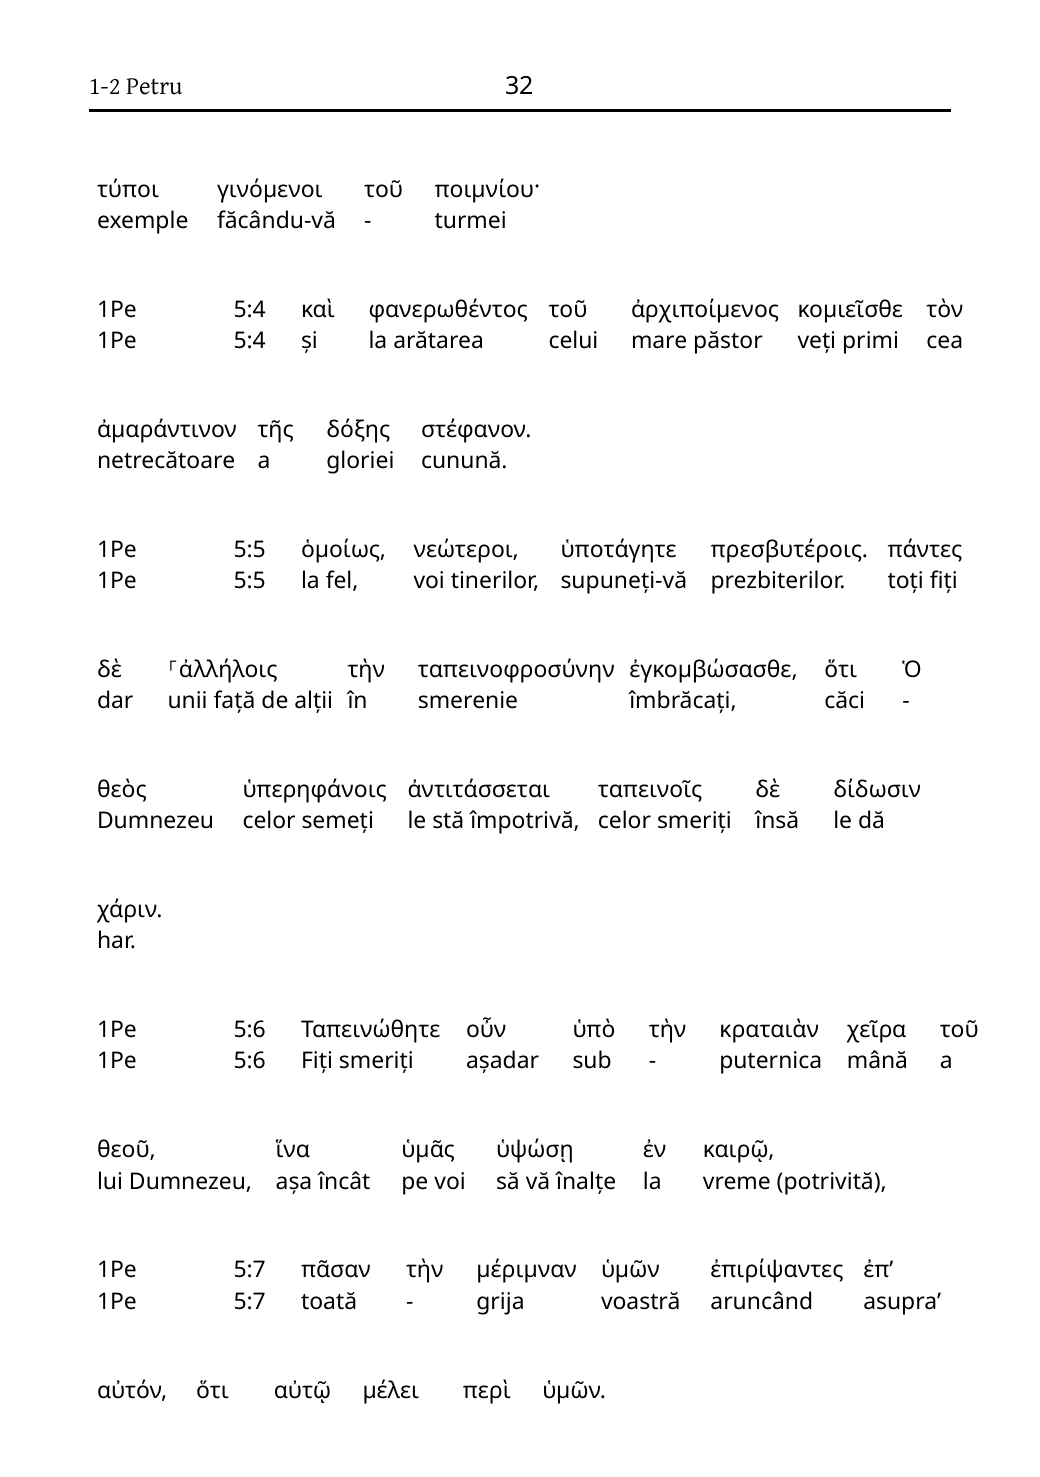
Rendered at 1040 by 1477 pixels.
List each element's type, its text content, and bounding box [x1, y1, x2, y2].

table_cell voastră [597, 1285, 706, 1316]
table_cell τὴν [343, 653, 413, 684]
table_header [93, 141, 213, 172]
table_header [93, 742, 238, 773]
table_cell πάντες [883, 533, 988, 564]
table_header [271, 1102, 397, 1133]
table_cell și [297, 324, 364, 355]
table_header [270, 1342, 358, 1373]
table_cell τοῦ [360, 173, 430, 204]
table_cell δίδωσιν [829, 773, 943, 804]
table_cell αὐτόν, [93, 1374, 192, 1405]
table_header [343, 622, 413, 653]
table_cell smerenie [414, 684, 625, 715]
table_cell ⸀ἀλλήλοις [163, 653, 343, 684]
table_cell veți primi [793, 324, 922, 355]
table_cell a [935, 1045, 1006, 1076]
table_cell căci [820, 684, 898, 715]
table_cell πρεσβυτέροις. [706, 533, 883, 564]
table_cell le stă împotrivă, [403, 804, 593, 836]
table_cell ταπεινοῖς [594, 773, 751, 804]
table_cell Ὁ [898, 653, 953, 684]
table_cell - [645, 1045, 715, 1076]
table_cell τὸν [922, 293, 996, 324]
table_cell ἐπιρίψαντες [706, 1254, 859, 1285]
table_header [472, 1222, 597, 1253]
table_cell celor smeriți [594, 804, 751, 836]
table_cell 1Pe [93, 293, 229, 324]
table_cell Dumnezeu [93, 804, 238, 836]
table_cell 1Pe [93, 1254, 229, 1285]
table_header [93, 502, 229, 533]
table_cell γινόμενοι [213, 173, 360, 204]
table_cell 5:4 [229, 324, 297, 355]
table_cell ὅτι [820, 653, 898, 684]
table_header [568, 982, 644, 1013]
table_cell τὴν [402, 1254, 472, 1285]
table_header [192, 1342, 269, 1373]
table_cell κραταιὰν [715, 1013, 842, 1044]
table_cell gloriei [322, 444, 417, 475]
table_cell har. [93, 924, 189, 956]
table_cell asupra’ [859, 1285, 968, 1316]
table_cell lui Dumnezeu, [93, 1165, 271, 1196]
table_header [229, 1222, 297, 1253]
table_header [414, 622, 625, 653]
table_cell χάριν. [93, 893, 189, 924]
table_header [706, 1222, 859, 1253]
table_cell dar [93, 684, 163, 715]
table_cell exemple [93, 204, 213, 235]
table_cell a [253, 444, 322, 475]
table_cell cunună. [417, 444, 553, 475]
table_header [627, 261, 793, 293]
table_header [715, 982, 842, 1013]
table_cell τὴν [645, 1013, 715, 1044]
table_cell îmbrăcați, [625, 684, 820, 715]
table_header [462, 982, 568, 1013]
table_cell περὶ [459, 1374, 538, 1405]
table_cell făcându-vă [213, 204, 360, 235]
table_cell δὲ [751, 773, 829, 804]
table_cell ἐν [639, 1133, 698, 1164]
table_header [538, 1342, 634, 1373]
table_cell toată [297, 1285, 402, 1316]
table_header [556, 502, 706, 533]
table_cell 5:6 [229, 1045, 297, 1076]
table_cell τῆς [253, 413, 322, 444]
table_cell ἀντιτάσσεται [403, 773, 593, 804]
table_header [93, 1342, 192, 1373]
table_cell ὅτι [192, 1374, 269, 1405]
table_cell μέριμναν [472, 1254, 597, 1285]
table_cell celui [544, 324, 627, 355]
table_cell la arătarea [364, 324, 544, 355]
table_header [843, 982, 935, 1013]
table_cell τύποι [93, 173, 213, 204]
table_header [751, 742, 829, 773]
table_header [229, 982, 297, 1013]
table_cell στέφανον. [417, 413, 553, 444]
table_cell Fiți smeriți [297, 1045, 462, 1076]
table_header [699, 1102, 899, 1133]
table_cell θεοῦ, [93, 1133, 271, 1164]
table_cell să vă înalțe [492, 1165, 638, 1196]
table_cell 5:5 [229, 564, 297, 595]
table_cell 1Pe [93, 1285, 229, 1316]
table_cell Ταπεινώθητε [297, 1013, 462, 1044]
table_header [859, 1222, 968, 1253]
table_header [402, 1222, 472, 1253]
table_header [430, 141, 554, 172]
table_cell ποιμνίου· [430, 173, 554, 204]
table_header [238, 742, 403, 773]
table_header [93, 622, 163, 653]
table_cell prezbiterilor. [706, 564, 883, 595]
table_header [625, 622, 820, 653]
table_cell la [639, 1165, 698, 1196]
table_header [163, 622, 343, 653]
table_cell 5:7 [229, 1285, 297, 1316]
table_header [93, 1222, 229, 1253]
table_header [417, 381, 553, 413]
table_cell mână [843, 1045, 935, 1076]
table_cell 1Pe [93, 324, 229, 355]
table_header [93, 1102, 271, 1133]
table_cell 1Pe [93, 1045, 229, 1076]
table_header [297, 261, 364, 293]
table_cell ἀμαράντινον [93, 413, 253, 444]
table_cell κομιεῖσθε [793, 293, 922, 324]
table_header [594, 742, 751, 773]
table_cell la fel, [297, 564, 409, 595]
table_cell ἀρχιποίμενος [627, 293, 793, 324]
table_cell celor semeți [238, 804, 403, 836]
table_cell ὁμοίως, [297, 533, 409, 564]
table_cell le dă [829, 804, 943, 836]
table_cell καὶ [297, 293, 364, 324]
table_cell turmei [430, 204, 554, 235]
table_cell ὑμᾶς [397, 1133, 492, 1164]
table_header [364, 261, 544, 293]
table_header [358, 1342, 458, 1373]
table_cell 5:4 [229, 293, 297, 324]
table_cell 1Pe [93, 533, 229, 564]
table_cell πᾶσαν [297, 1254, 402, 1285]
table_cell voi tinerilor, [409, 564, 556, 595]
table_cell 5:7 [229, 1254, 297, 1285]
table_header [829, 742, 943, 773]
table_header [409, 502, 556, 533]
table_cell aruncând [706, 1285, 859, 1316]
table_cell μέλει [358, 1374, 458, 1405]
table_cell ἵνα [271, 1133, 397, 1164]
table_cell însă [751, 804, 829, 836]
table_cell netrecătoare [93, 444, 253, 475]
table_cell cea [922, 324, 996, 355]
table_cell τοῦ [544, 293, 627, 324]
table_cell mare păstor [627, 324, 793, 355]
table_header [93, 381, 253, 413]
table_cell καιρῷ, [699, 1133, 899, 1164]
table_header [639, 1102, 698, 1133]
table_cell sub [568, 1045, 644, 1076]
table_header [93, 261, 229, 293]
table_header [93, 982, 229, 1013]
table_header [229, 261, 297, 293]
table_cell χεῖρα [843, 1013, 935, 1044]
table_cell așadar [462, 1045, 568, 1076]
table_header [297, 502, 409, 533]
table_cell 5:6 [229, 1013, 297, 1044]
table_header [820, 622, 898, 653]
table_cell grija [472, 1285, 597, 1316]
table_cell 1Pe [93, 1013, 229, 1044]
table_cell 5:5 [229, 533, 297, 564]
table_cell θεὸς [93, 773, 238, 804]
table_cell pe voi [397, 1165, 492, 1196]
table_cell δόξης [322, 413, 417, 444]
table_header [706, 502, 883, 533]
table_cell ταπεινοφροσύνην [414, 653, 625, 684]
table_header [297, 1222, 402, 1253]
table_header [403, 742, 593, 773]
table_cell ὑποτάγητε [556, 533, 706, 564]
table_cell - [402, 1285, 472, 1316]
table_cell νεώτεροι, [409, 533, 556, 564]
table_header [645, 982, 715, 1013]
table_cell φανερωθέντος [364, 293, 544, 324]
table_header [397, 1102, 492, 1133]
table_header [297, 982, 462, 1013]
table_header [544, 261, 627, 293]
table_header [597, 1222, 706, 1253]
table_cell supuneți-vă [556, 564, 706, 595]
table_cell - [898, 684, 953, 715]
table_header [459, 1342, 538, 1373]
table_cell ὑψώσῃ [492, 1133, 638, 1164]
table_header [213, 141, 360, 172]
table_header [93, 862, 189, 893]
table_cell unii față de alții [163, 684, 343, 715]
table_cell τοῦ [935, 1013, 1006, 1044]
table_header [793, 261, 922, 293]
table_header [322, 381, 417, 413]
table_cell ὑπὸ [568, 1013, 644, 1044]
table_header [883, 502, 988, 533]
table_cell αὐτῷ [270, 1374, 358, 1405]
table_header [922, 261, 996, 293]
table_header [253, 381, 322, 413]
table_cell în [343, 684, 413, 715]
table_cell δὲ [93, 653, 163, 684]
table_header [360, 141, 430, 172]
table_cell 1Pe [93, 564, 229, 595]
table_header [492, 1102, 638, 1133]
table_cell ὑπερηφάνοις [238, 773, 403, 804]
table_cell ὑμῶν. [538, 1374, 634, 1405]
table_header [898, 622, 953, 653]
table_cell puternica [715, 1045, 842, 1076]
table_cell așa încât [271, 1165, 397, 1196]
table_cell vreme (potrivită), [699, 1165, 899, 1196]
table_header [935, 982, 1006, 1013]
table_cell toți fiți [883, 564, 988, 595]
table_header [229, 502, 297, 533]
table_cell ἐγκομβώσασθε, [625, 653, 820, 684]
table_cell ὑμῶν [597, 1254, 706, 1285]
table_cell - [360, 204, 430, 235]
table_cell ἐπ’ [859, 1254, 968, 1285]
table_cell οὖν [462, 1013, 568, 1044]
